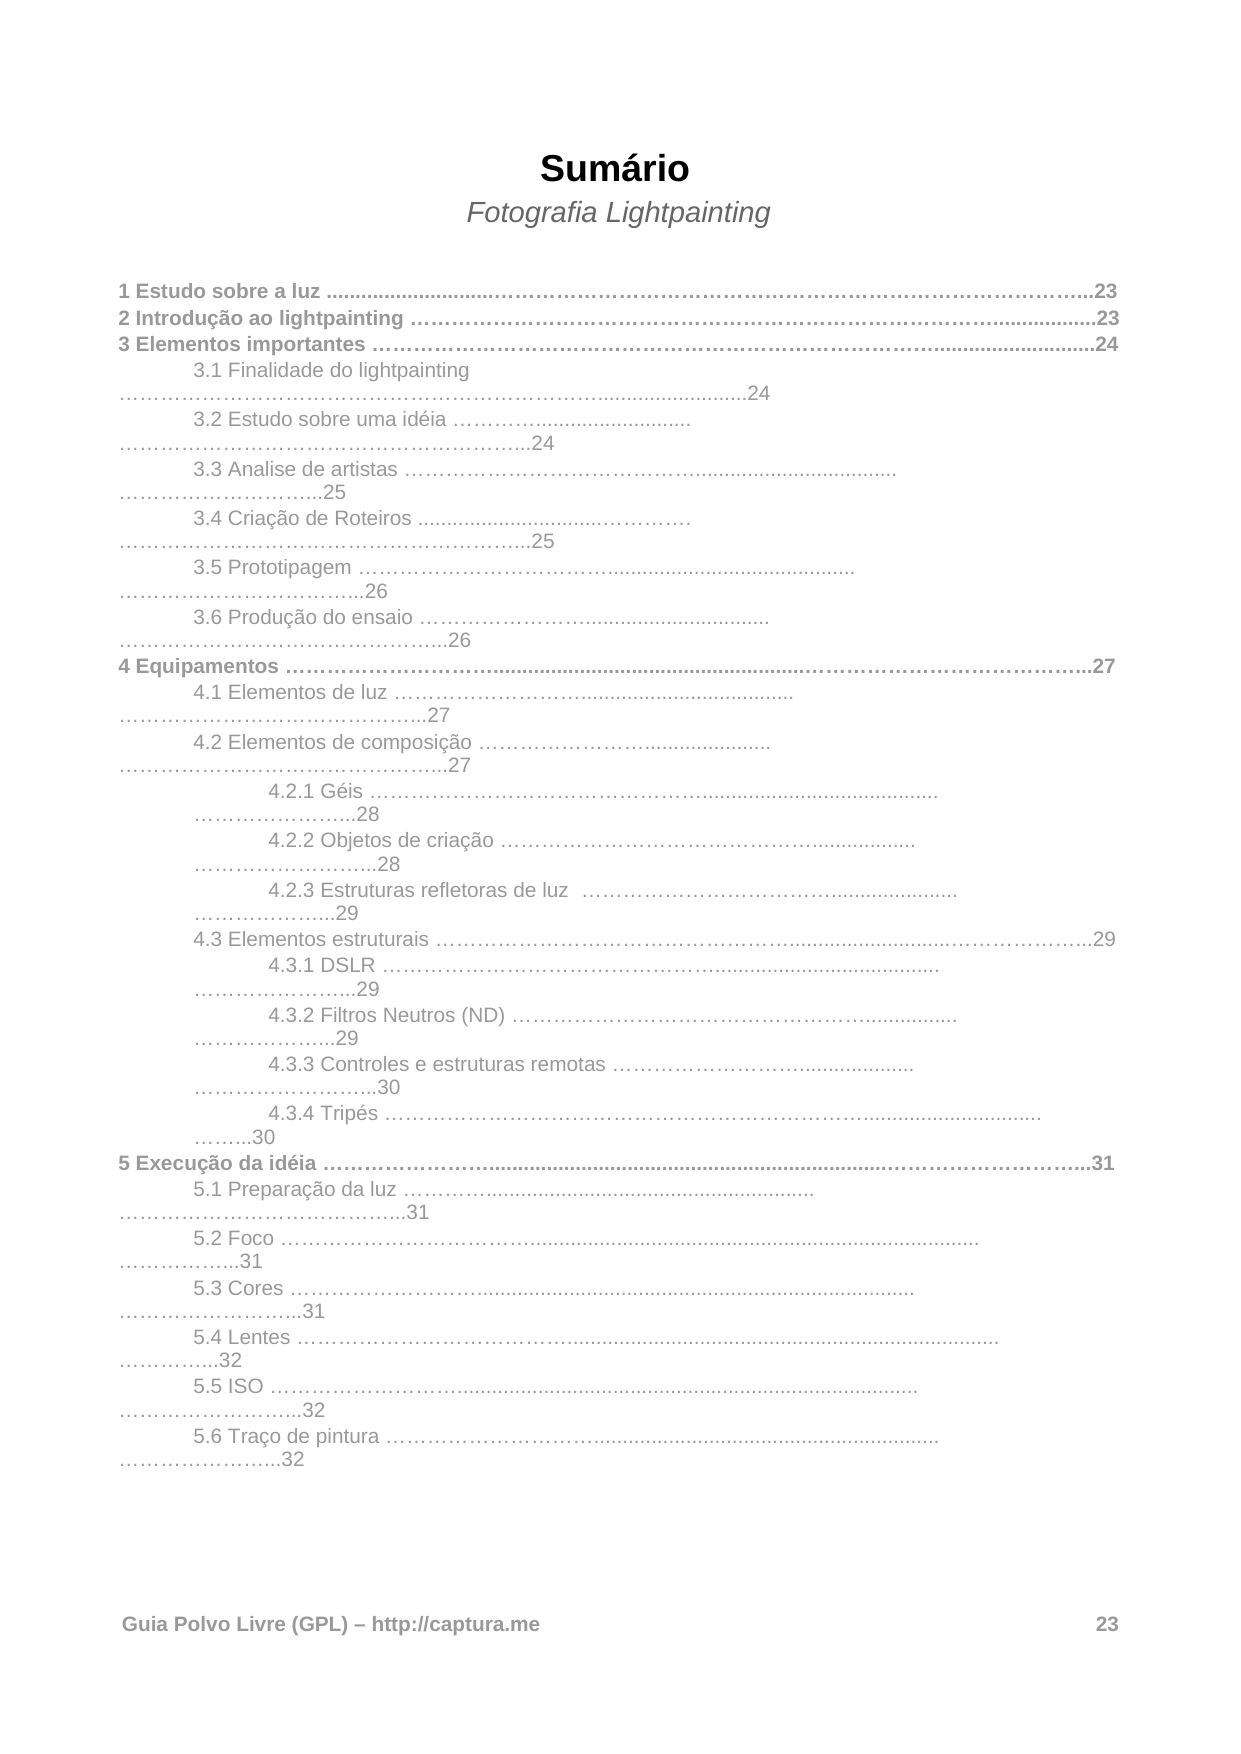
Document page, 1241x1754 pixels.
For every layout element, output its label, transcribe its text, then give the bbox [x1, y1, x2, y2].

text 5.2 Foco ………………………………..............................................................................……………...31 [118, 1227, 1122, 1273]
text 3.5 Prototipagem ………………………………...........................................……………………………...26 [118, 556, 1122, 602]
text 4.2.2 Objetos de criação ………………………………………..................……………………...28 [193, 829, 1122, 875]
text 3.6 Produção do ensaio ……………………................................………………………………………...26 [118, 605, 1122, 652]
text 4 Equipamentos …………………………......................................................…………………………………...27 [118, 655, 1122, 678]
text Sumário [118, 147, 1122, 189]
text 3.3 Analise de artistas ……………………………………...................................………………………...25 [118, 457, 1122, 504]
text 5.4 Lentes …………………………………...........................................................................…………...32 [118, 1326, 1122, 1372]
text 2 Introdução ao lightpainting …………………………………………………………………………..................23 [118, 306, 1122, 329]
text 5 Execução da idéia …………………….....................................................................………………………...31 [118, 1151, 1122, 1174]
text 1 Estudo sobre a luz .............................…………………………………………………………………………...23 [118, 280, 1122, 303]
text 3.1 Finalidade do lightpainting ……………………………………………………………..........................24 [118, 358, 1122, 405]
text 4.3.2 Filtros Neutros (ND) ……………………………………………................………………...29 [193, 1003, 1122, 1050]
text 3.2 Estudo sobre uma idéia …………...........................…………………………………………………...24 [118, 408, 1122, 454]
text 5.5 ISO ………………………................................................................................……………………...32 [118, 1375, 1122, 1421]
text 4.2.3 Estruturas refletoras de luz ………………………………......................………………...29 [193, 878, 1122, 925]
text 4.2 Elementos de composição ……………………......................………………………………………...27 [118, 730, 1122, 777]
text 4.3.3 Controles e estruturas remotas ………………………....................……………………...30 [193, 1053, 1122, 1099]
text 5.1 Preparação da luz ………….........................................................…………………………………...31 [118, 1177, 1122, 1224]
text 3 Elementos importantes ………………………………………………………………………............................24 [118, 332, 1122, 356]
text 3.4 Criação de Roteiros ................................………….…………………………………………………...25 [118, 507, 1122, 553]
text 4.3.4 Tripés ……………………………………………………………...............................……...30 [193, 1102, 1122, 1148]
text 4.1 Elementos de luz ……………………….....................................……………………………………...27 [118, 681, 1122, 727]
text 5.3 Cores ………………………............................................................................……………………...31 [118, 1276, 1122, 1323]
text 4.3.1 DSLR ………………………………………….......................................…………………...29 [193, 954, 1122, 1000]
text Fotografia Lightpainting [118, 196, 1122, 228]
text 4.3 Elementos estruturais ……………………………………………............................………………...29 [193, 928, 1122, 951]
text 5.6 Traço de pintura …………………………............................................................…………………...32 [118, 1424, 1122, 1471]
text 4.2.1 Géis ………………………………………….........................................…………………...28 [193, 779, 1122, 826]
